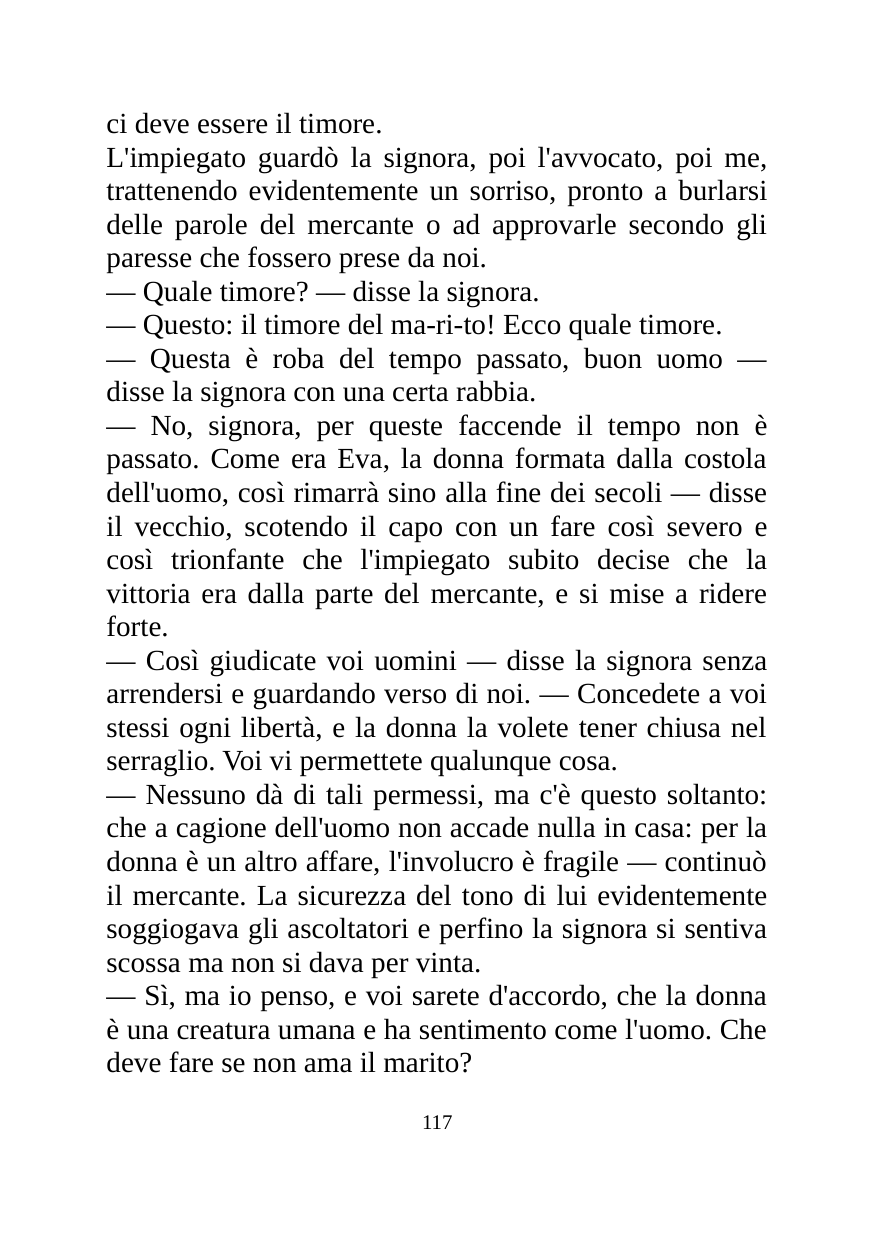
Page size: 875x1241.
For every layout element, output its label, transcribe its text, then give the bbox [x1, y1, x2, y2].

text — Questa è roba del tempo passato, buon uomo — disse la signora con una certa rabbia. [106, 341, 768, 408]
text ci deve essere il timore. [106, 106, 768, 140]
text — Sì, ma io penso, e voi sarete d'accordo, che la donna è una creatura umana e ha sentimento come l'uomo. Che deve fare se non ama il marito? [106, 978, 768, 1079]
text — Nessuno dà di tali permessi, ma c'è questo soltanto: che a cagione dell'uomo non accade nulla in casa: per la donna è un altro affare, l'involucro è fragile — continuò il mercante. La sicurezza del tono di lui evidentemente soggiogava gli ascoltatori e perfino la signora si sentiva scossa ma non si dava per vinta. [106, 777, 768, 978]
text — Questo: il timore del ma-ri-to! Ecco quale timore. [106, 307, 768, 341]
text — Così giudicate voi uomini — disse la signora senza arrendersi e guardando verso di noi. — Concedete a voi stessi ogni libertà, e la donna la volete tener chiusa nel serraglio. Voi vi permettete qualunque cosa. [106, 643, 768, 777]
text L'impiegato guardò la signora, poi l'avvocato, poi me, trattenendo evidentemente un sorriso, pronto a burlarsi delle parole del mercante o ad approvarle secondo gli paresse che fossero prese da noi. [106, 140, 768, 274]
text — Quale timore? — disse la signora. [106, 274, 768, 307]
text — No, signora, per queste faccende il tempo non è passato. Come era Eva, la donna formata dalla costola dell'uomo, così rimarrà sino alla fine dei secoli — disse il vecchio, scotendo il capo con un fare così severo e così trionfante che l'impiegato subito decise che la vittoria era dalla parte del mercante, e si mise a ridere forte. [106, 408, 768, 643]
